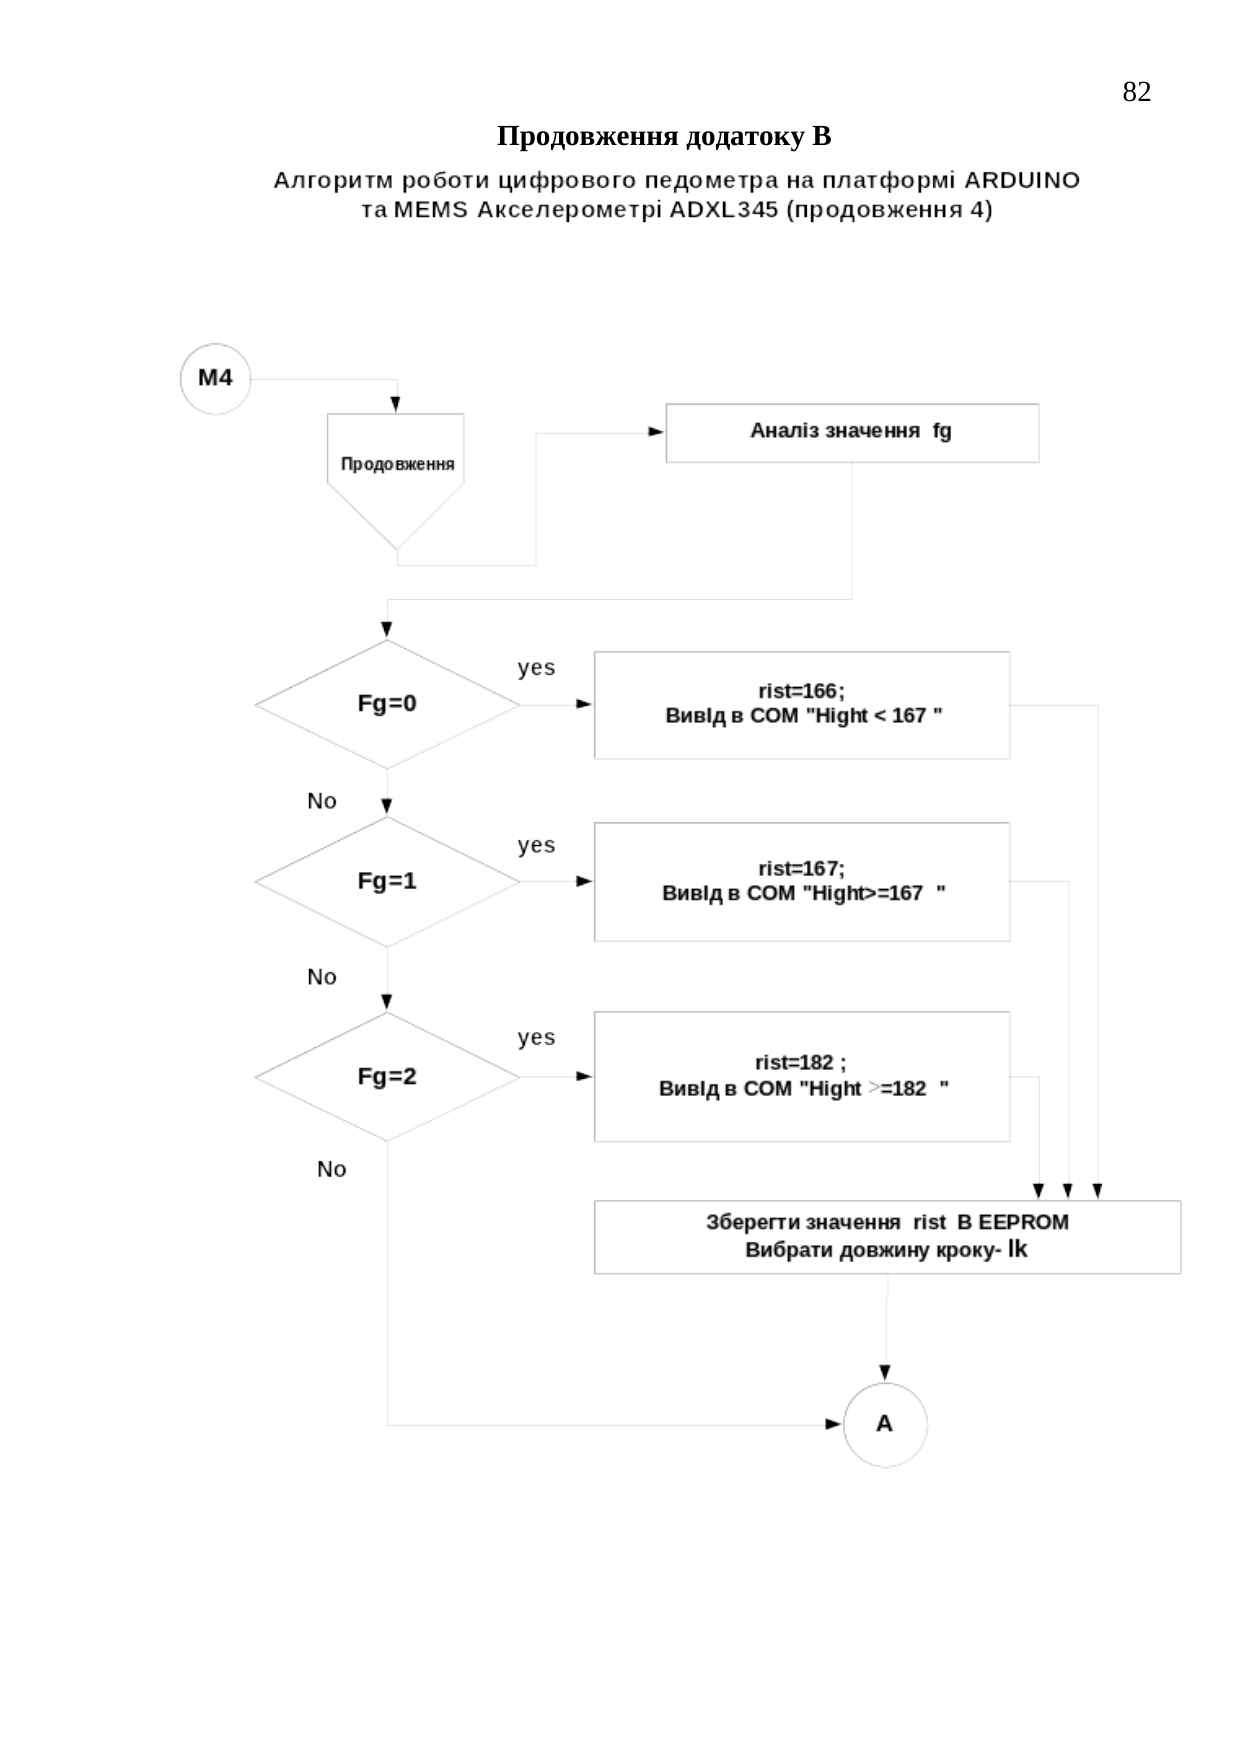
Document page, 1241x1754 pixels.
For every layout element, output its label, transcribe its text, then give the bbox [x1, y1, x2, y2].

text Продовження додатоку В [177, 118, 1152, 152]
